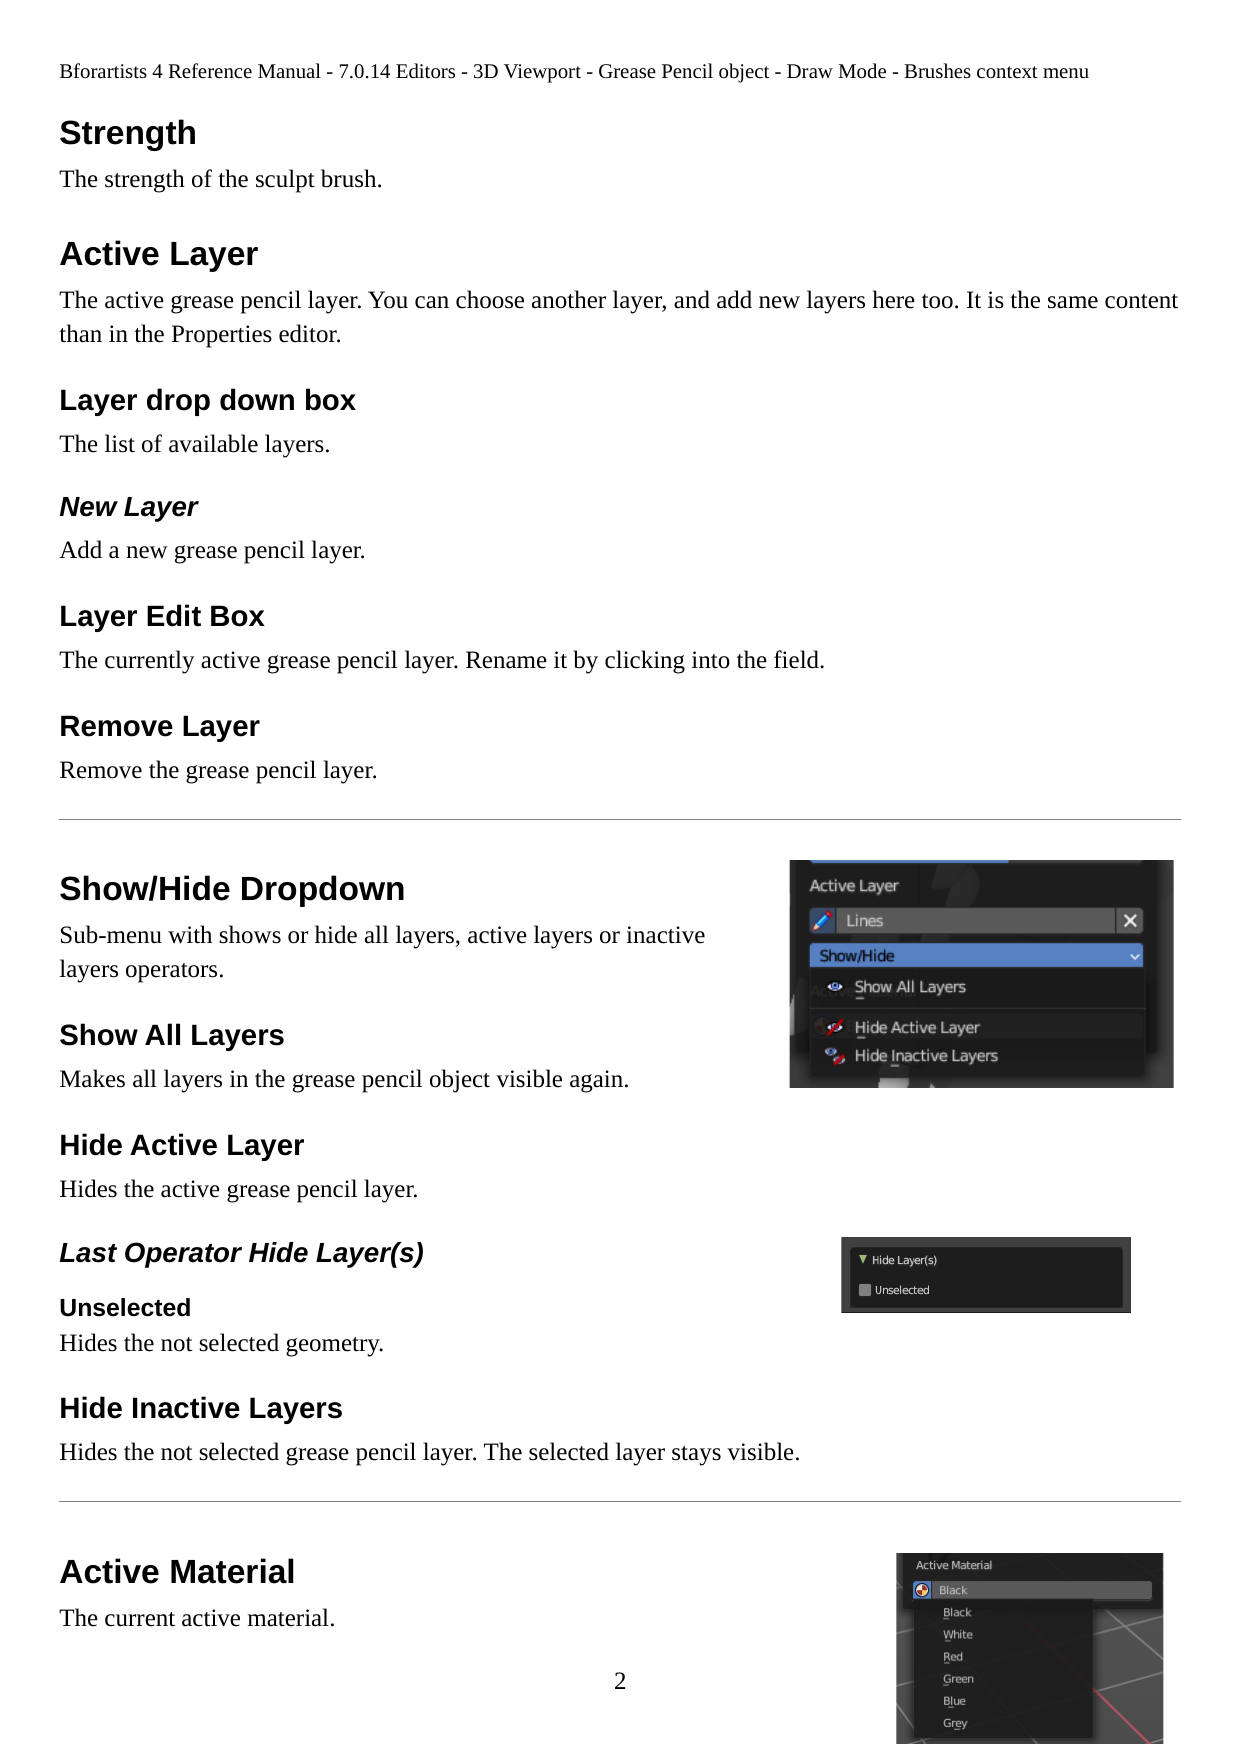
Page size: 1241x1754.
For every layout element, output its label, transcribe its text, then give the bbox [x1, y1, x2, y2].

text Hides the active grease pencil layer. [59, 1174, 1181, 1203]
picture [841, 1237, 1131, 1313]
text Makes all layers in the grease pencil object visible again. [59, 1064, 1181, 1093]
text Hides the not selected geometry. [59, 1328, 1181, 1356]
text Remove the grease pencil layer. [59, 755, 1181, 784]
subtitle New Layer [59, 491, 1181, 523]
subtitle Unselected [59, 1293, 1181, 1321]
subtitle Active Material [59, 1552, 1181, 1590]
text The strength of the sculpt brush. [59, 164, 1181, 192]
subtitle Show/Hide Dropdown [59, 869, 789, 908]
subtitle Show All Layers [59, 1018, 789, 1052]
subtitle Layer Edit Box [59, 599, 1181, 632]
subtitle Strength [59, 113, 1181, 151]
subtitle Hide Active Layer [59, 1128, 1181, 1162]
text Add a new grease pencil layer. [59, 535, 1181, 564]
subtitle Layer drop down box [59, 383, 1181, 417]
text Hides the not selected grease pencil layer. The selected layer stays visible. [59, 1437, 1181, 1466]
text Sub-menu with shows or hide all layers, active layers or inactive layers operators. [59, 920, 789, 983]
text The current active material. [59, 1603, 896, 1631]
subtitle Active Layer [59, 234, 1181, 272]
subtitle Remove Layer [59, 709, 1181, 742]
picture [896, 1553, 1164, 1744]
picture [789, 860, 1174, 1088]
subtitle Hide Inactive Layers [59, 1391, 1181, 1425]
text The active grease pencil layer. You can choose another layer, and add new layers here too. It is the same content than in the Properties editor. [59, 285, 1181, 348]
text The list of available layers. [59, 429, 1181, 458]
text The currently active grease pencil layer. Rename it by clicking into the field. [59, 645, 1181, 674]
subtitle Last Operator Hide Layer(s) [59, 1236, 1181, 1268]
